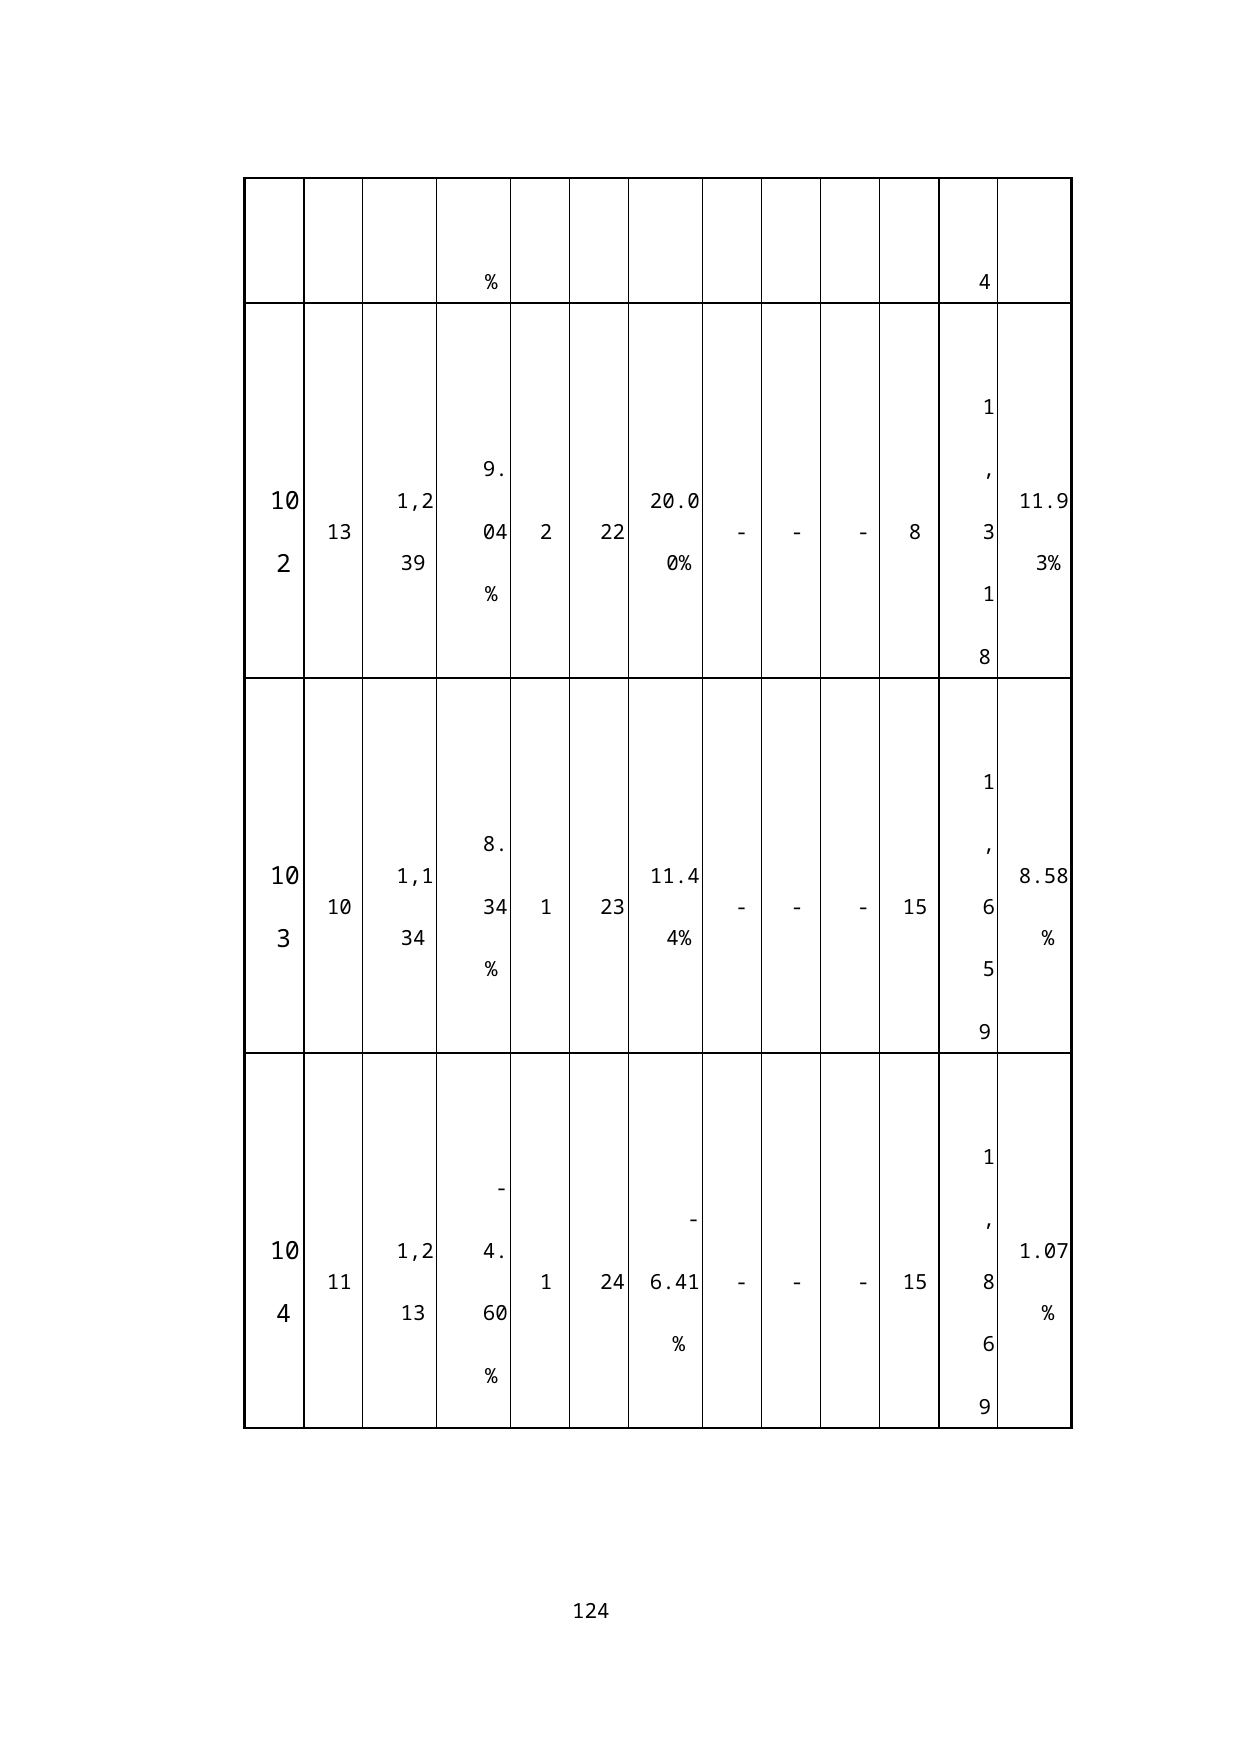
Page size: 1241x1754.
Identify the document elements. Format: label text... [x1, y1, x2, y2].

table_cell - [703, 1054, 761, 1427]
table_cell [511, 179, 569, 302]
table_cell 102 [246, 304, 303, 677]
table_cell 15 [880, 1054, 938, 1427]
table_cell - [821, 179, 879, 302]
table_cell [880, 179, 938, 302]
table_cell 8.34% [437, 679, 510, 1052]
table_cell [246, 179, 303, 302]
table_cell 1,659 [940, 679, 997, 1052]
table_cell 13 [305, 304, 362, 677]
table_cell [570, 179, 628, 302]
table_cell [305, 179, 362, 302]
table_cell 20.00% [629, 304, 702, 677]
table_cell 11 [305, 1054, 362, 1427]
table_cell 1,318 [940, 304, 997, 677]
table_cell 15 [880, 679, 938, 1052]
table_cell 103 [246, 679, 303, 1052]
table_cell 24 [570, 1054, 628, 1427]
table_cell - [762, 679, 820, 1052]
table_cell 1,134 [363, 679, 436, 1052]
table_cell - [821, 1054, 879, 1427]
table_cell 10 [305, 679, 362, 1052]
table_cell 2 [511, 304, 569, 677]
table_cell 1,869 [940, 1054, 997, 1427]
table_cell 22 [570, 304, 628, 677]
table_cell - [703, 679, 761, 1052]
table_cell - [762, 1054, 820, 1427]
table_cell 1 [511, 1054, 569, 1427]
table_cell - [821, 679, 879, 1052]
table_cell 23 [570, 679, 628, 1052]
table_cell 8 [880, 304, 938, 677]
table_cell 1 [511, 679, 569, 1052]
table_cell 8.58% [998, 679, 1070, 1052]
table_cell - [703, 304, 761, 677]
table_cell 9.04% [437, 304, 510, 677]
table_cell -4.60% [437, 1054, 510, 1427]
table_cell % [437, 179, 510, 302]
table_cell 11.93% [998, 304, 1070, 677]
table_cell 4 [940, 179, 997, 302]
table_cell -6.41% [629, 1054, 702, 1427]
table_cell 1,239 [363, 304, 436, 677]
table_cell 1.07% [998, 1054, 1070, 1427]
table_cell [363, 179, 436, 302]
table_cell [629, 179, 702, 302]
table_cell 1,213 [363, 1054, 436, 1427]
table_cell - [703, 179, 761, 302]
table_cell - [821, 304, 879, 677]
table_cell - [762, 304, 820, 677]
table_cell 11.44% [629, 679, 702, 1052]
table_cell 104 [246, 1054, 303, 1427]
table_cell [998, 179, 1070, 302]
table_cell - [762, 179, 820, 302]
